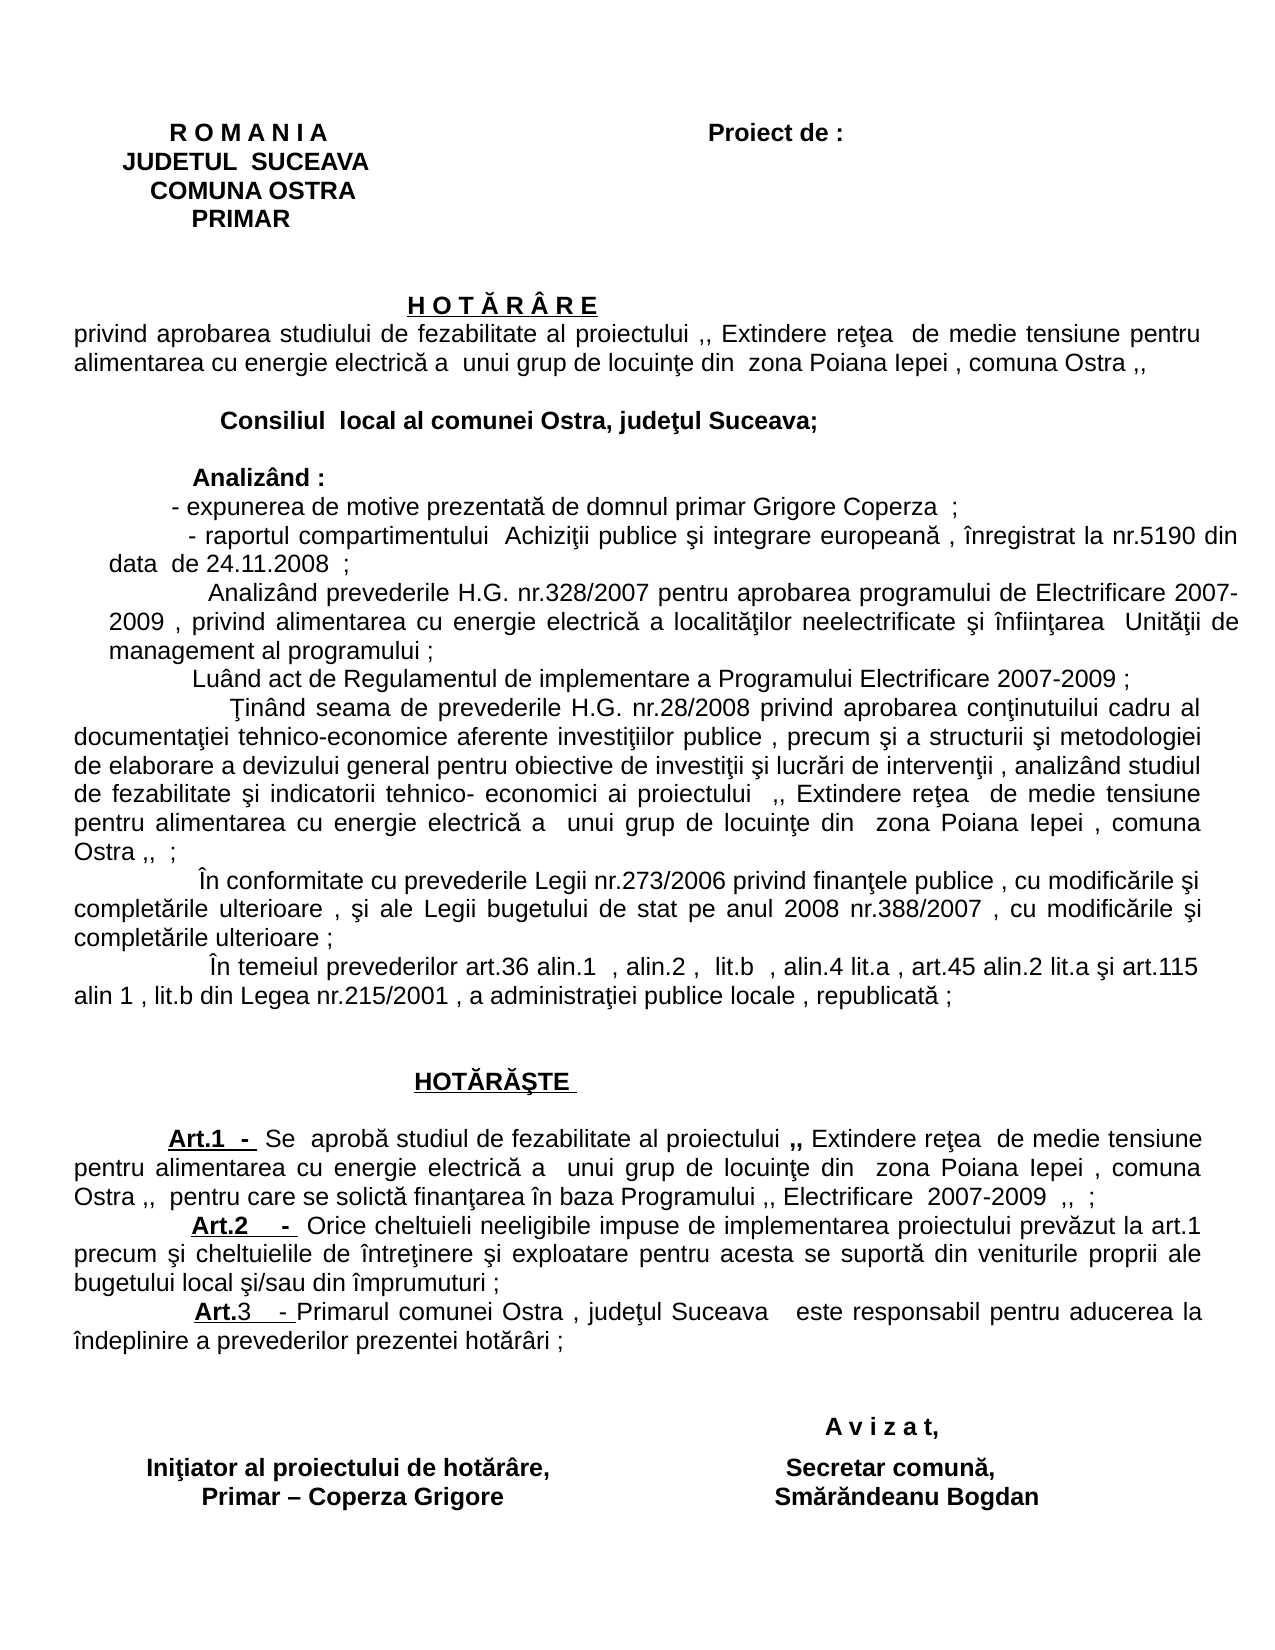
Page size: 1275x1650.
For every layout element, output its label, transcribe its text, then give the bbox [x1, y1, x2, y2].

text În conformitate cu prevederile Legii nr.273/2006 privind finanţele publice , cu modificările şi completările ulterioare , şi ale Legii bugetului de stat pe anul 2008 nr.388/2007 , cu modificările şi completările ulterioare ; [74, 866, 1204, 952]
text În temeiul prevederilor art.36 alin.1 , alin.2 , lit.b , alin.4 lit.a , art.45 alin.2 lit.a şi art.115 alin 1 , lit.b din Legea nr.215/2001 , a administraţiei publice locale , republicată ; [74, 952, 1204, 1009]
text PRIMAR [74, 204, 1204, 233]
text Luând act de Regulamentul de implementare a Programului Electrificare 2007-2009 ; [109, 664, 1241, 693]
text - raportul compartimentului Achiziţii publice şi integrare europeană , înregistrat la nr.5190 din data de 24.11.2008 ; [109, 521, 1241, 578]
text Art.3 - Primarul comunei Ostra , judeţul Suceava este responsabil pentru aducerea la îndeplinire a prevederilor prezentei hotărâri ; [74, 1297, 1204, 1354]
text Iniţiator al proiectului de hotărâre, Secretar comună, [118, 1453, 1241, 1482]
text HOTĂRĂŞTE [74, 1067, 1204, 1096]
text Art.2 - Orice cheltuieli neeligibile impuse de implementarea proiectului prevăzut la art.1 precum şi cheltuielile de întreţinere şi exploatare pentru acesta se suportă din veniturile proprii ale bugetului local şi/sau din împrumuturi ; [74, 1211, 1204, 1297]
text Consiliul local al comunei Ostra, judeţul Suceava; [109, 406, 1241, 434]
subtitle JUDETUL SUCEAVA [74, 147, 1204, 176]
text Primar – Coperza Grigore Smărăndeanu Bogdan [118, 1482, 1204, 1511]
text A v i z a t, [118, 1412, 1241, 1441]
subtitle R O M A N I A Proiect de : [44, 118, 1204, 147]
text - expunerea de motive prezentată de domnul primar Grigore Coperza ; [109, 492, 1241, 521]
text privind aprobarea studiului de fezabilitate al proiectului ,, Extindere reţea de medie tensiune pentru alimentarea cu energie electrică a unui grup de locuinţe din zona Poiana Iepei , comuna Ostra ,, [74, 319, 1204, 377]
text COMUNA OSTRA [74, 176, 1204, 204]
text Ţinând seama de prevederile H.G. nr.28/2008 privind aprobarea conţinutuilui cadru al documentaţiei tehnico-economice aferente investiţiilor publice , precum şi a structurii şi metodologiei de elaborare a devizului general pentru obiective de investiţii şi lucrări de intervenţii , analizând studiul de fezabilitate şi indicatorii tehnico- economici ai proiectului ,, Extindere reţea de medie tensiune pentru alimentarea cu energie electrică a unui grup de locuinţe din zona Poiana Iepei , comuna Ostra ,, ; [74, 693, 1204, 866]
text Analizând prevederile H.G. nr.328/2007 pentru aprobarea programului de Electrificare 2007-2009 , privind alimentarea cu energie electrică a localităţilor neelectrificate şi înfiinţarea Unităţii de management al programului ; [109, 578, 1241, 664]
text H O T Ă R Â R E [74, 291, 1204, 319]
text Art.1 - Se aprobă studiul de fezabilitate al proiectului ,, Extindere reţea de medie tensiune pentru alimentarea cu energie electrică a unui grup de locuinţe din zona Poiana Iepei , comuna Ostra ,, pentru care se solictă finanţarea în baza Programului ,, Electrificare 2007-2009 ,, ; [74, 1124, 1204, 1211]
text Analizând : [109, 463, 1241, 492]
